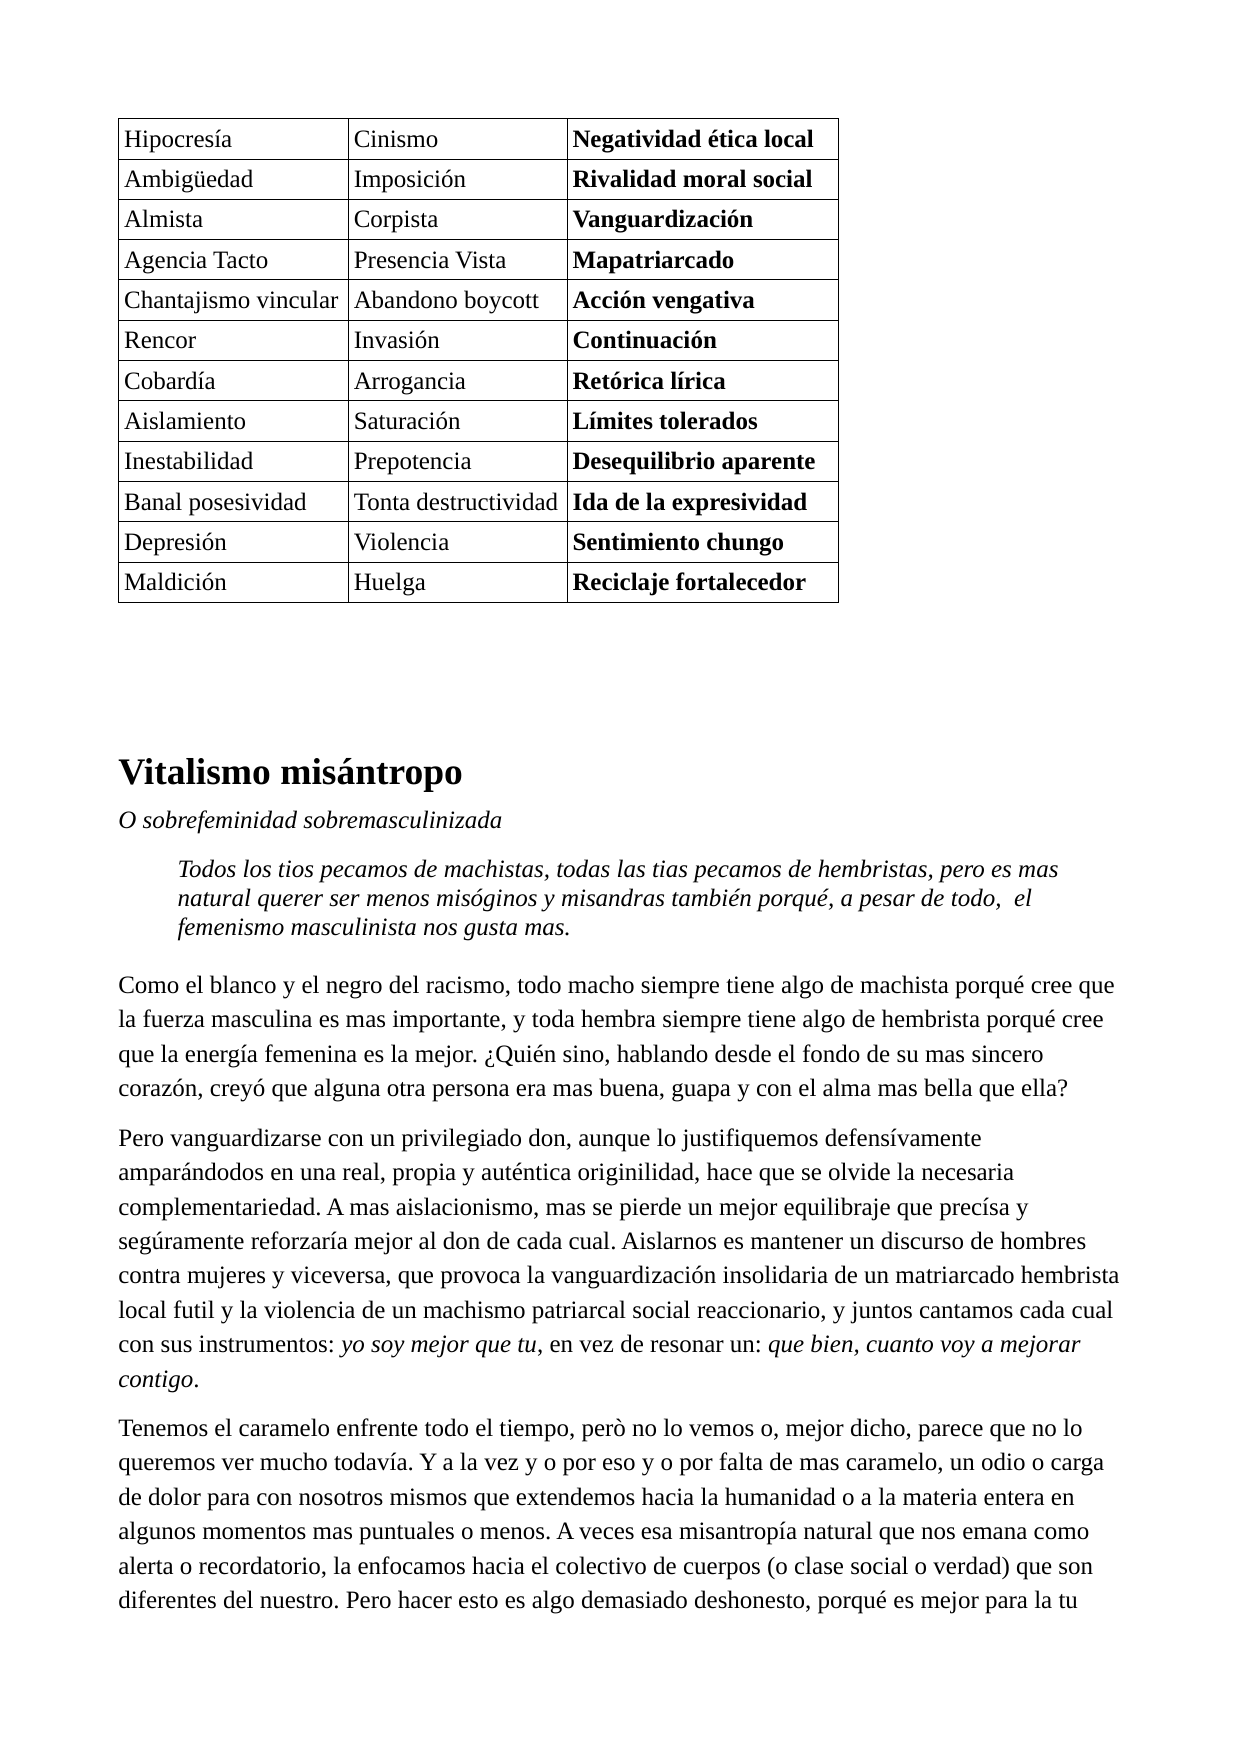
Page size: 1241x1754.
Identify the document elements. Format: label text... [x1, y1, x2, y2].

text Todos los tios pecamos de machistas, todas las tias pecamos de hembristas, pero es mas natural querer ser menos misóginos y misandras también porqué, a pesar de todo, el femenismo masculinista nos gusta mas. [177, 854, 1063, 941]
table_cell Negatividad ética local [568, 119, 838, 158]
table_cell Reciclaje fortalecedor [568, 563, 838, 602]
table_cell Imposición [349, 160, 567, 199]
table_cell Sentimiento chungo [568, 522, 838, 562]
text O sobrefeminidad sobremasculinizada [118, 805, 1122, 834]
table_cell Presencia Vista [349, 240, 567, 279]
table_cell Saturación [349, 401, 567, 441]
text Como el blanco y el negro del racismo, todo macho siempre tiene algo de machista porqué cree que la fuerza masculina es mas importante, y toda hembra siempre tiene algo de hembrista porqué cree que la energía femenina es la mejor. ¿Quién sino, hablando desde el fondo de su mas sincero corazón, creyó que alguna otra persona era mas buena, guapa y con el alma mas bella que ella? [118, 970, 1122, 1102]
table_cell Rivalidad moral social [568, 160, 838, 199]
table_cell Desequilibrio aparente [568, 442, 838, 481]
table_cell Prepotencia [349, 442, 567, 481]
table_cell Aislamiento [119, 401, 348, 441]
table_cell Maldición [119, 563, 348, 602]
table_cell Acción vengativa [568, 280, 838, 320]
table_cell Continuación [568, 321, 838, 360]
table_cell Hipocresía [119, 119, 348, 158]
table_cell Invasión [349, 321, 567, 360]
table_cell Agencia Tacto [119, 240, 348, 279]
table_cell Ida de la expresividad [568, 482, 838, 521]
table_cell Vanguardización [568, 200, 838, 239]
table_cell Límites tolerados [568, 401, 838, 441]
table_cell Rencor [119, 321, 348, 360]
table_cell Corpista [349, 200, 567, 239]
table_cell Inestabilidad [119, 442, 348, 481]
table_cell Retórica lírica [568, 361, 838, 400]
table_cell Cobardía [119, 361, 348, 400]
table_cell Depresión [119, 522, 348, 562]
table_cell Cinismo [349, 119, 567, 158]
table_cell Huelga [349, 563, 567, 602]
table_cell Banal posesividad [119, 482, 348, 521]
subtitle Vitalismo misántropo [118, 750, 1122, 793]
text Pero vanguardizarse con un privilegiado don, aunque lo justifiquemos defensívamente amparándodos en una real, propia y auténtica originilidad, hace que se olvide la necesaria complementariedad. A mas aislacionismo, mas se pierde un mejor equilibraje que precísa y segúramente reforzaría mejor al don de cada cual. Aislarnos es mantener un discurso de hombres contra mujeres y viceversa, que provoca la vanguardización insolidaria de un matriarcado hembrista local futil y la violencia de un machismo patriarcal social reaccionario, y juntos cantamos cada cual con sus instrumentos: yo soy mejor que tu, en vez de resonar un: que bien, cuanto voy a mejorar contigo. [118, 1123, 1122, 1393]
table_cell Arrogancia [349, 361, 567, 400]
table_cell Chantajismo vincular [119, 280, 348, 320]
table_cell Almista [119, 200, 348, 239]
table_cell Abandono boycott [349, 280, 567, 320]
table_cell Violencia [349, 522, 567, 562]
table_cell Tonta destructividad [349, 482, 567, 521]
table_cell Ambigüedad [119, 160, 348, 199]
text Tenemos el caramelo enfrente todo el tiempo, però no lo vemos o, mejor dicho, parece que no lo queremos ver mucho todavía. Y a la vez y o por eso y o por falta de mas caramelo, un odio o carga de dolor para con nosotros mismos que extendemos hacia la humanidad o a la materia entera en algunos momentos mas puntuales o menos. A veces esa misantropía natural que nos emana como alerta o recordatorio, la enfocamos hacia el colectivo de cuerpos (o clase social o verdad) que son diferentes del nuestro. Pero hacer esto es algo demasiado deshonesto, porqué es mejor para la tu [118, 1413, 1122, 1614]
table_cell Mapatriarcado [568, 240, 838, 279]
